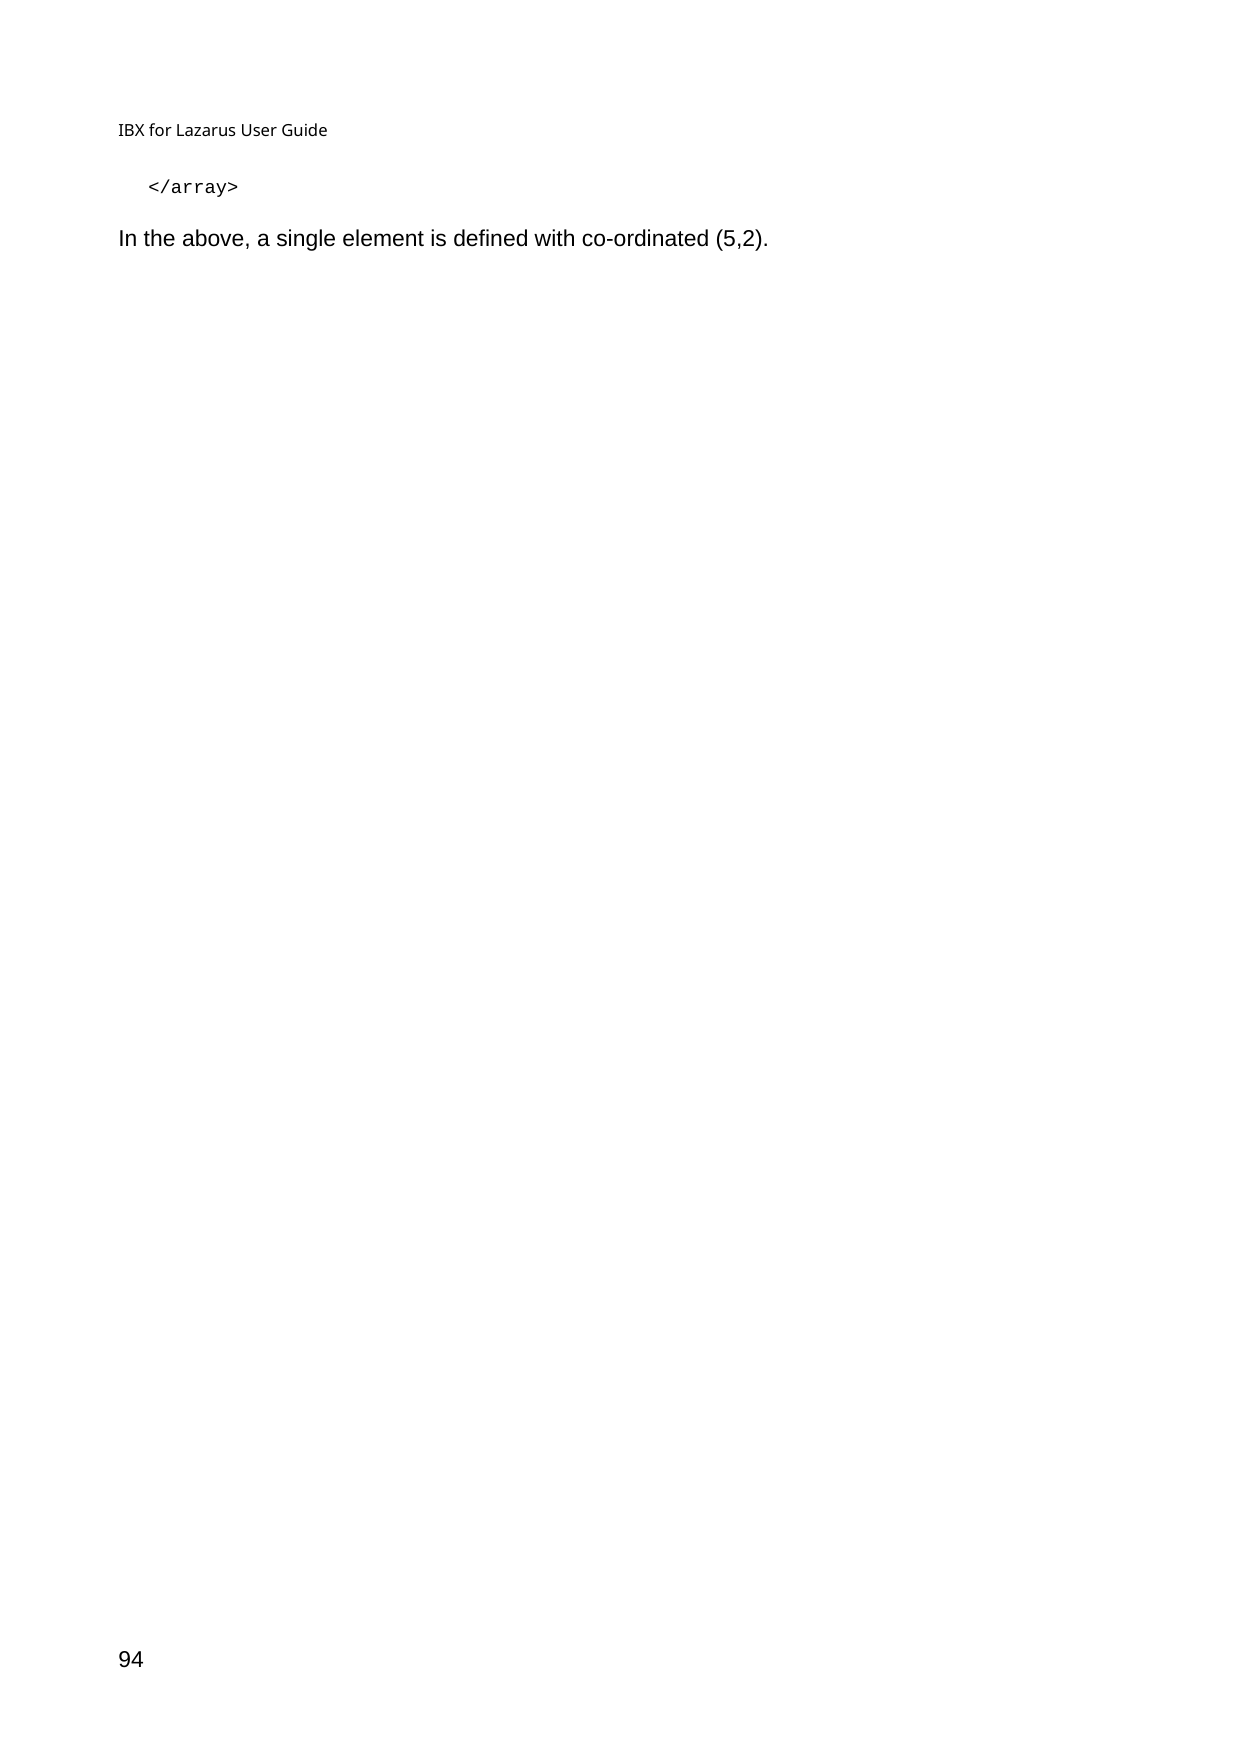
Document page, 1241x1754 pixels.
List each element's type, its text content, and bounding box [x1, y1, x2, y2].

text </array> [148, 178, 1122, 199]
text In the above, a single element is defined with co-ordinated (5,2). [118, 225, 1122, 251]
